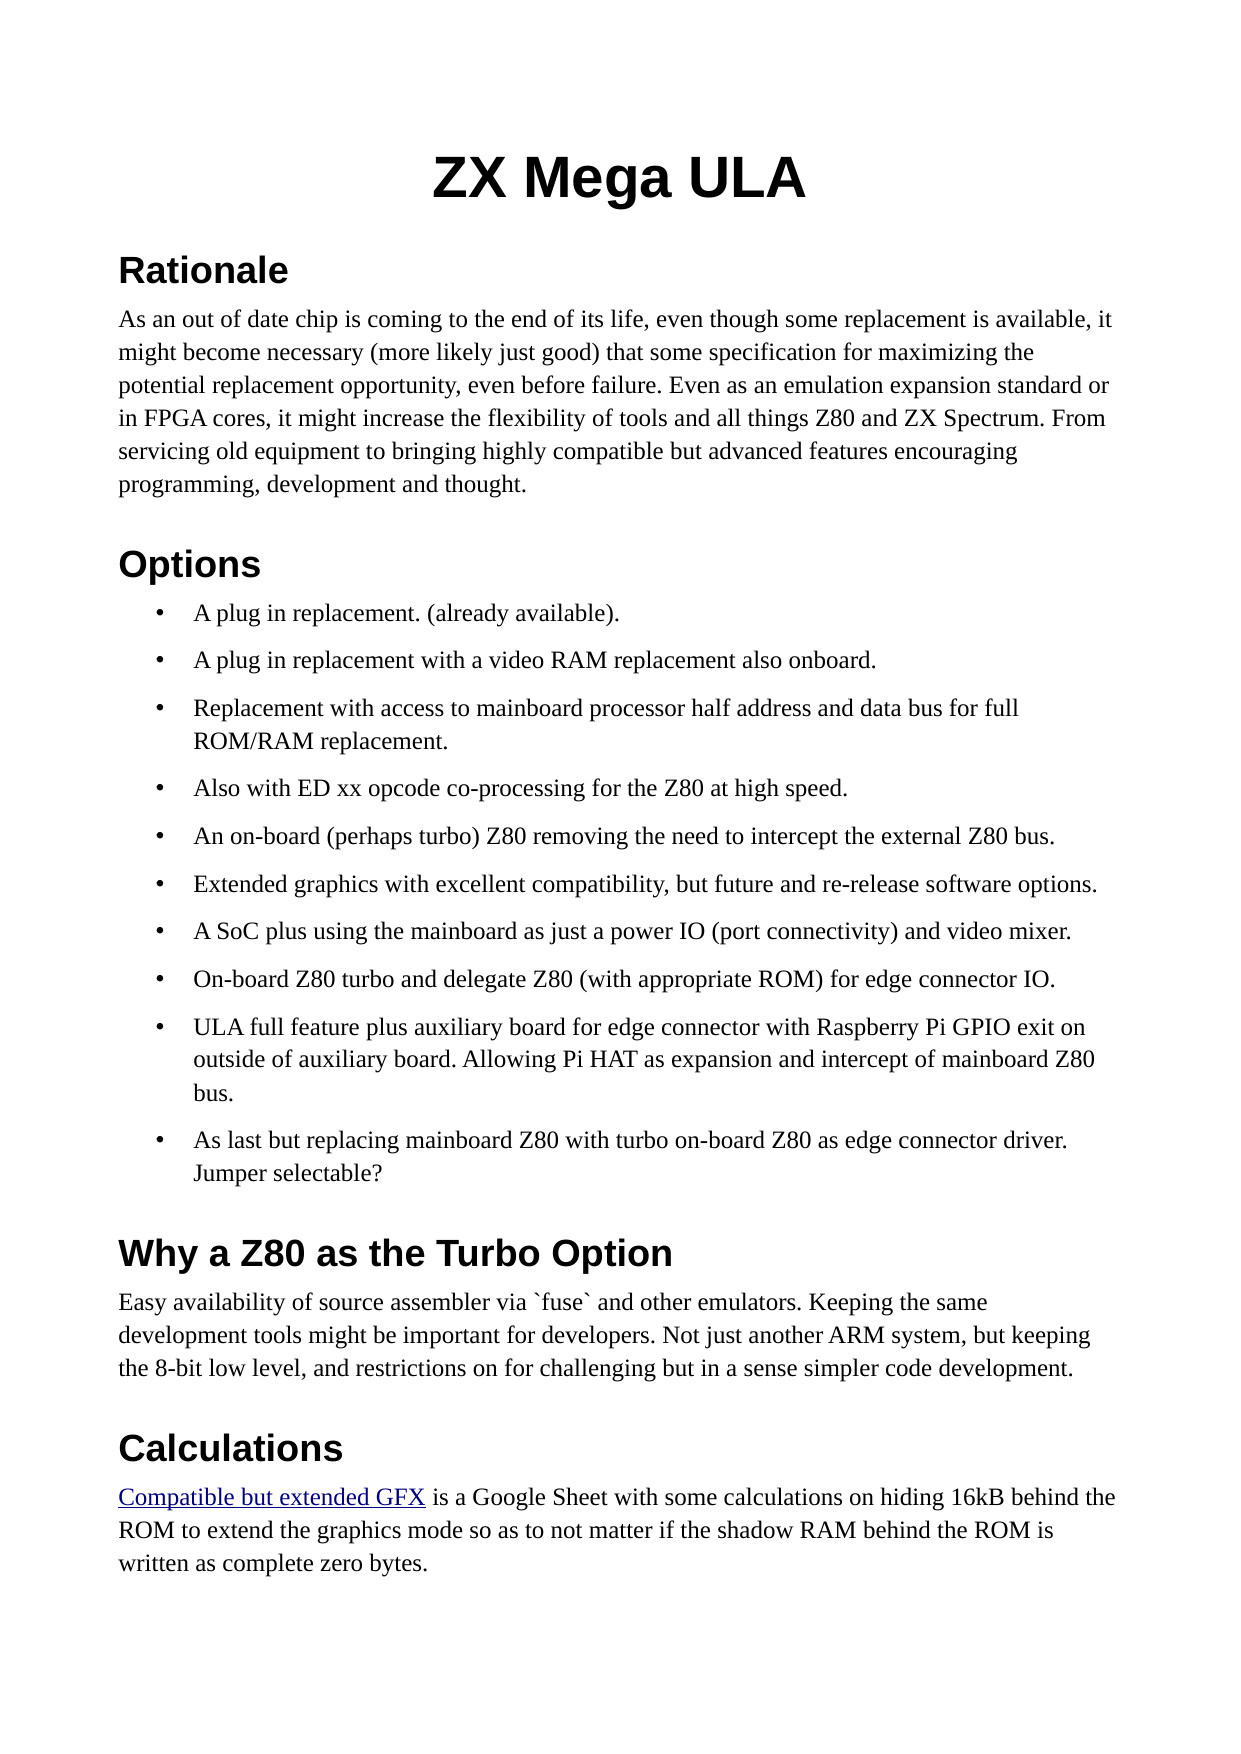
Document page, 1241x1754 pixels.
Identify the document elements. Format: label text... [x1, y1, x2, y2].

text As an out of date chip is coming to the end of its life, even though some replacement is available, it might become necessary (more likely just good) that some specification for maximizing the potential replacement opportunity, even before failure. Even as an emulation expansion standard or in FPGA cores, it might increase the flexibility of tools and all things Z80 and ZX Spectrum. From servicing old equipment to bringing highly compatible but advanced features encouraging programming, development and thought. [118, 304, 1122, 498]
subtitle Calculations [118, 1426, 1122, 1469]
list As last but replacing mainboard Z80 with turbo on-board Z80 as edge connector driver. Jumper selectable? [156, 1125, 1122, 1187]
list On-board Z80 turbo and delegate Z80 (with appropriate ROM) for edge connector IO. [156, 964, 1122, 993]
subtitle Options [118, 542, 1122, 585]
list An on-board (perhaps turbo) Z80 removing the need to intercept the external Z80 bus. [156, 821, 1122, 850]
text Easy availability of source assembler via `fuse` and other emulators. Keeping the same development tools might be important for developers. Not just another ARM system, but keeping the 8-bit low level, and restrictions on for challenging but in a sense simpler code development. [118, 1287, 1122, 1382]
list Also with ED xx opcode co-processing for the Z80 at high speed. [156, 773, 1122, 802]
list A plug in replacement. (already available). [156, 598, 1122, 626]
list A SoC plus using the mainboard as just a power IO (port connectivity) and video mixer. [156, 916, 1122, 945]
list ULA full feature plus auxiliary board for edge connector with Raspberry Pi GPIO exit on outside of auxiliary board. Allowing Pi HAT as expansion and intercept of mainboard Z80 bus. [156, 1012, 1122, 1106]
title ZX Mega ULA [118, 143, 1122, 210]
list Replacement with access to mainboard processor half address and data bus for full ROM/RAM replacement. [156, 693, 1122, 755]
subtitle Rationale [118, 248, 1122, 291]
list A plug in replacement with a video RAM replacement also onboard. [156, 645, 1122, 674]
list Extended graphics with excellent compatibility, but future and re-release software options. [156, 869, 1122, 897]
text Compatible but extended GFX is a Google Sheet with some calculations on hiding 16kB behind the ROM to extend the graphics mode so as to not matter if the shadow RAM behind the ROM is written as complete zero bytes. [118, 1482, 1122, 1577]
subtitle Why a Z80 as the Turbo Option [118, 1231, 1122, 1274]
